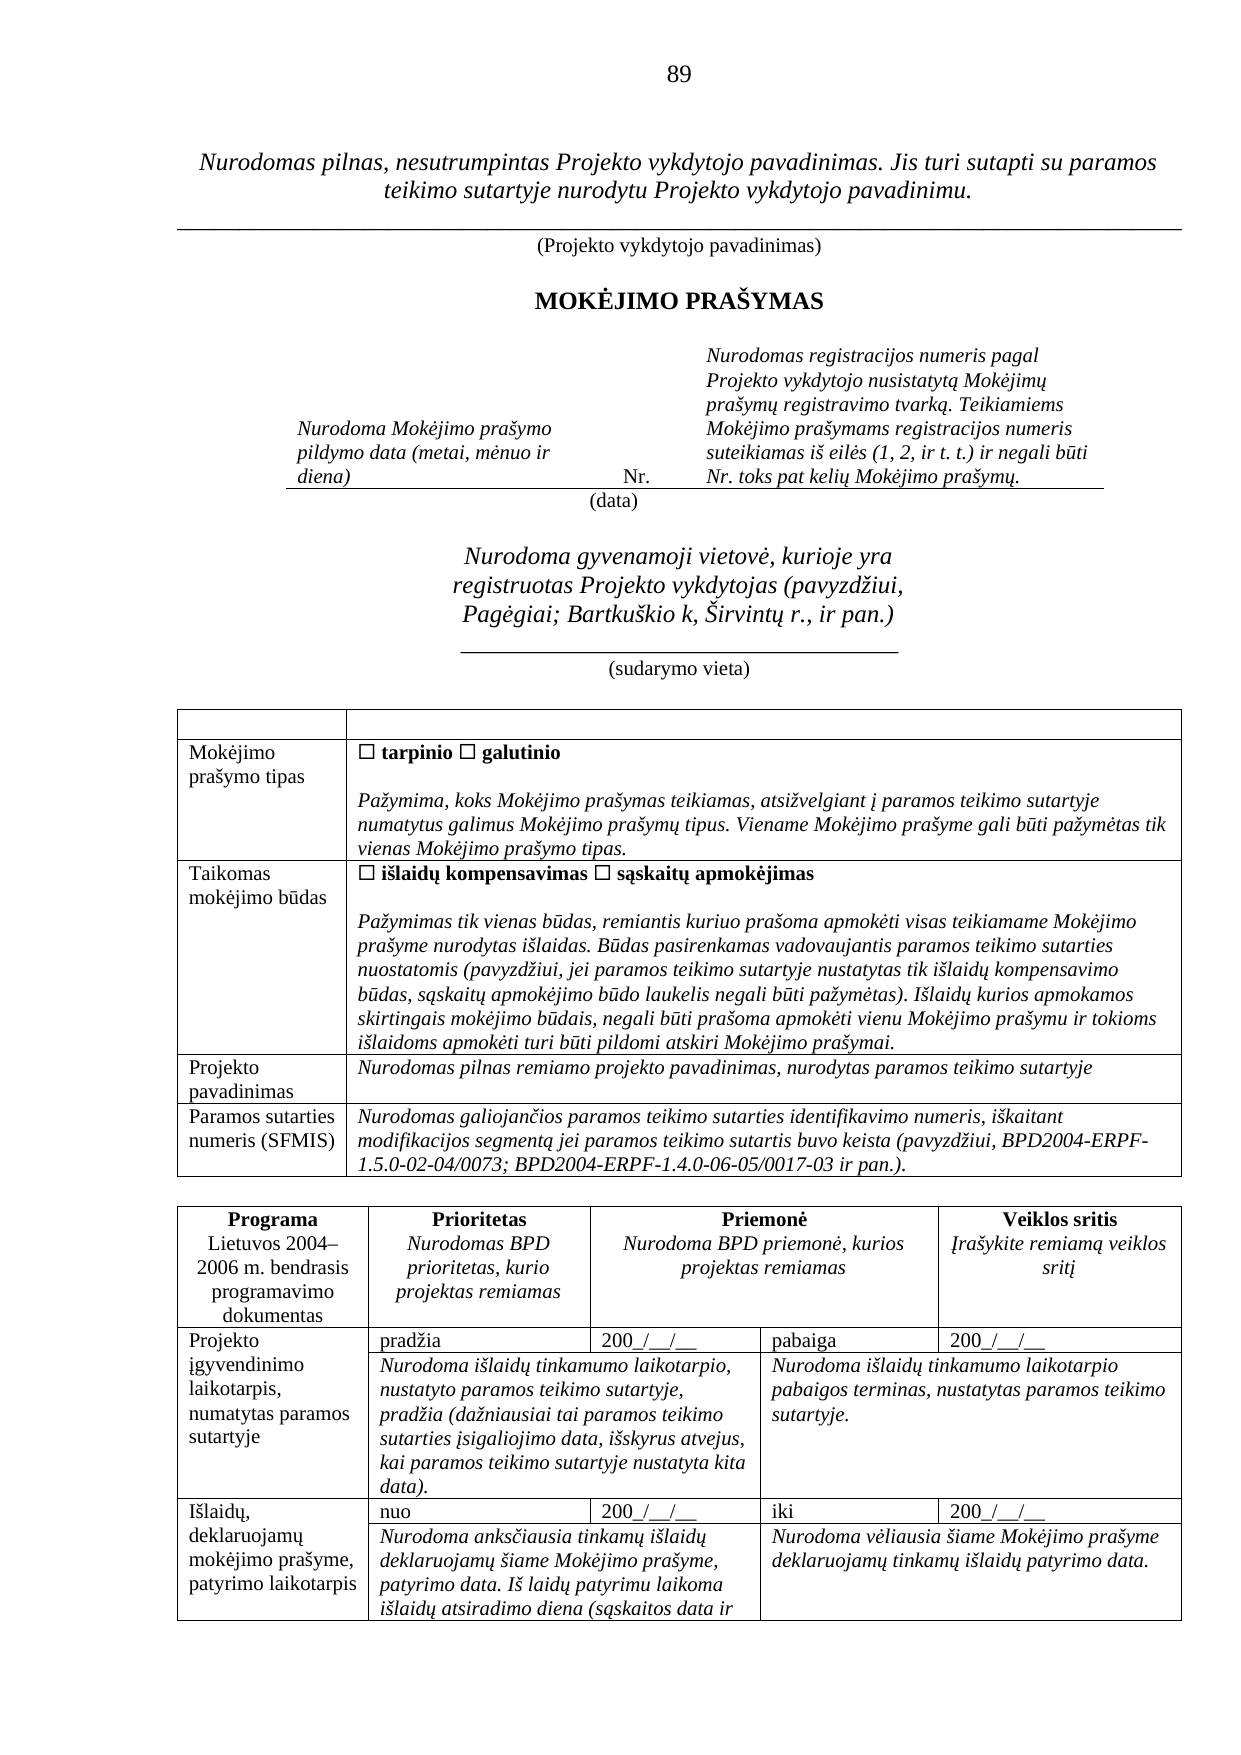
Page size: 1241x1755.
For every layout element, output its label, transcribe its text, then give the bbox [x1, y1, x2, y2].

table_cell £ tarpinio £ galutinio Pažymima, koks Mokėjimo prašymas teikiamas, atsižvelgiant į paramos teikimo sutartyje numatytus galimus Mokėjimo prašymų tipus. Viename Mokėjimo prašyme gali būti pažymėtas tik vienas Mokėjimo prašymo tipas. [347, 740, 1181, 860]
table_cell pradžia [369, 1328, 590, 1352]
text Pagėgiai; Bartkuškio k, Širvintų r., ir pan.) [177, 599, 1181, 627]
table_cell 200_/__/__ [591, 1499, 760, 1523]
table_cell Išlaidų, deklaruojamų mokėjimo prašyme, patyrimo laikotarpis [178, 1499, 368, 1620]
text MOKĖJIMO PRAŠYMAS [177, 286, 1181, 315]
table_header Nurodoma Mokėjimo prašymo pildymo data (metai, mėnuo ir diena) [286, 344, 578, 488]
text (Projekto vykdytojo pavadinimas) [177, 233, 1181, 257]
table_cell £ išlaidų kompensavimas £ sąskaitų apmokėjimas Pažymimas tik vienas būdas, remiantis kuriuo prašoma apmokėti visas teikiamame Mokėjimo prašyme nurodytas išlaidas. Būdas pasirenkamas vadovaujantis paramos teikimo sutarties nuostatomis (pavyzdžiui, jei paramos teikimo sutartyje nustatytas tik išlaidų kompensavimo būdas, sąskaitų apmokėjimo būdo laukelis negali būti pažymėtas). Išlaidų kurios apmokamos skirtingais mokėjimo būdais, negali būti prašoma apmokėti vienu Mokėjimo prašymu ir tokioms išlaidoms apmokėti turi būti pildomi atskiri Mokėjimo prašymai. [347, 861, 1181, 1054]
table_cell 200_/__/__ [939, 1499, 1181, 1523]
table_cell Projekto įgyvendinimo laikotarpis, numatytas paramos sutartyje [178, 1328, 368, 1498]
table_cell Mokėjimo prašymo tipas [178, 740, 346, 860]
table_cell (data) [578, 489, 695, 512]
table_header Nurodomas registracijos numeris pagal Projekto vykdytojo nusistatytą Mokėjimų prašymų registravimo tvarką. Teikiamiems Mokėjimo prašymams registracijos numeris suteikiamas iš eilės (1, 2, ir t. t.) ir negali būti Nr. toks pat kelių Mokėjimo prašymų. [695, 344, 1104, 488]
table_cell Nurodoma išlaidų tinkamumo laikotarpio pabaigos terminas, nustatytas paramos teikimo sutartyje. [761, 1353, 1181, 1498]
table_cell Nurodoma anksčiausia tinkamų išlaidų deklaruojamų šiame Mokėjimo prašyme, patyrimo data. Iš laidų patyrimu laikoma išlaidų atsiradimo diena (sąskaitos data ir [369, 1524, 760, 1620]
table_cell Nurodomas pilnas remiamo projekto pavadinimas, nurodytas paramos teikimo sutartyje [347, 1055, 1181, 1103]
text (sudarymo vieta) [177, 656, 1181, 680]
table_cell [286, 489, 578, 512]
table_header Programa Lietuvos 2004–2006 m. bendrasis programavimo dokumentas [178, 1207, 368, 1327]
table_header Prioritetas Nurodomas BPD prioritetas, kurio projektas remiamas [369, 1207, 590, 1327]
table_cell Nurodomas galiojančios paramos teikimo sutarties identifikavimo numeris, iškaitant modifikacijos segmentą jei paramos teikimo sutartis buvo keista (pavyzdžiui, BPD2004-ERPF-1.5.0-02-04/0073; BPD2004-ERPF-1.4.0-06-05/0017-03 ir pan.). [347, 1104, 1181, 1176]
table_header [347, 710, 1181, 739]
table_cell Nurodoma išlaidų tinkamumo laikotarpio, nustatyto paramos teikimo sutartyje, pradžia (dažniausiai tai paramos teikimo sutarties įsigaliojimo data, išskyrus atvejus, kai paramos teikimo sutartyje nustatyta kita data). [369, 1353, 760, 1498]
table_cell Paramos sutarties numeris (SFMIS) [178, 1104, 346, 1176]
table_cell nuo [369, 1499, 590, 1523]
text registruotas Projekto vykdytojas (pavyzdžiui, [177, 570, 1181, 599]
text Nurodoma gyvenamoji vietovė, kurioje yra [177, 541, 1181, 570]
table_cell Taikomas mokėjimo būdas [178, 861, 346, 1054]
table_cell [695, 489, 1104, 512]
table_cell pabaiga [761, 1328, 938, 1352]
table_header Nr. [578, 344, 695, 488]
table_cell 200_/__/__ [939, 1328, 1181, 1352]
text Nurodomas pilnas, nesutrumpintas Projekto vykdytojo pavadinimas. Jis turi sutapti su paramos teikimo sutartyje nurodytu Projekto vykdytojo pavadinimu. [177, 147, 1181, 204]
table_header [178, 710, 346, 739]
table_cell Projekto pavadinimas [178, 1055, 346, 1103]
table_cell 200_/__/__ [591, 1328, 760, 1352]
table_header Priemonė Nurodoma BPD priemonė, kurios projektas remiamas [591, 1207, 938, 1327]
table_cell iki [761, 1499, 938, 1523]
text ___________________________________ [177, 627, 1181, 656]
table_header Veiklos sritis Įrašykite remiamą veiklos sritį [939, 1207, 1181, 1327]
table_cell Nurodoma vėliausia šiame Mokėjimo prašyme deklaruojamų tinkamų išlaidų patyrimo data. [761, 1524, 1181, 1620]
